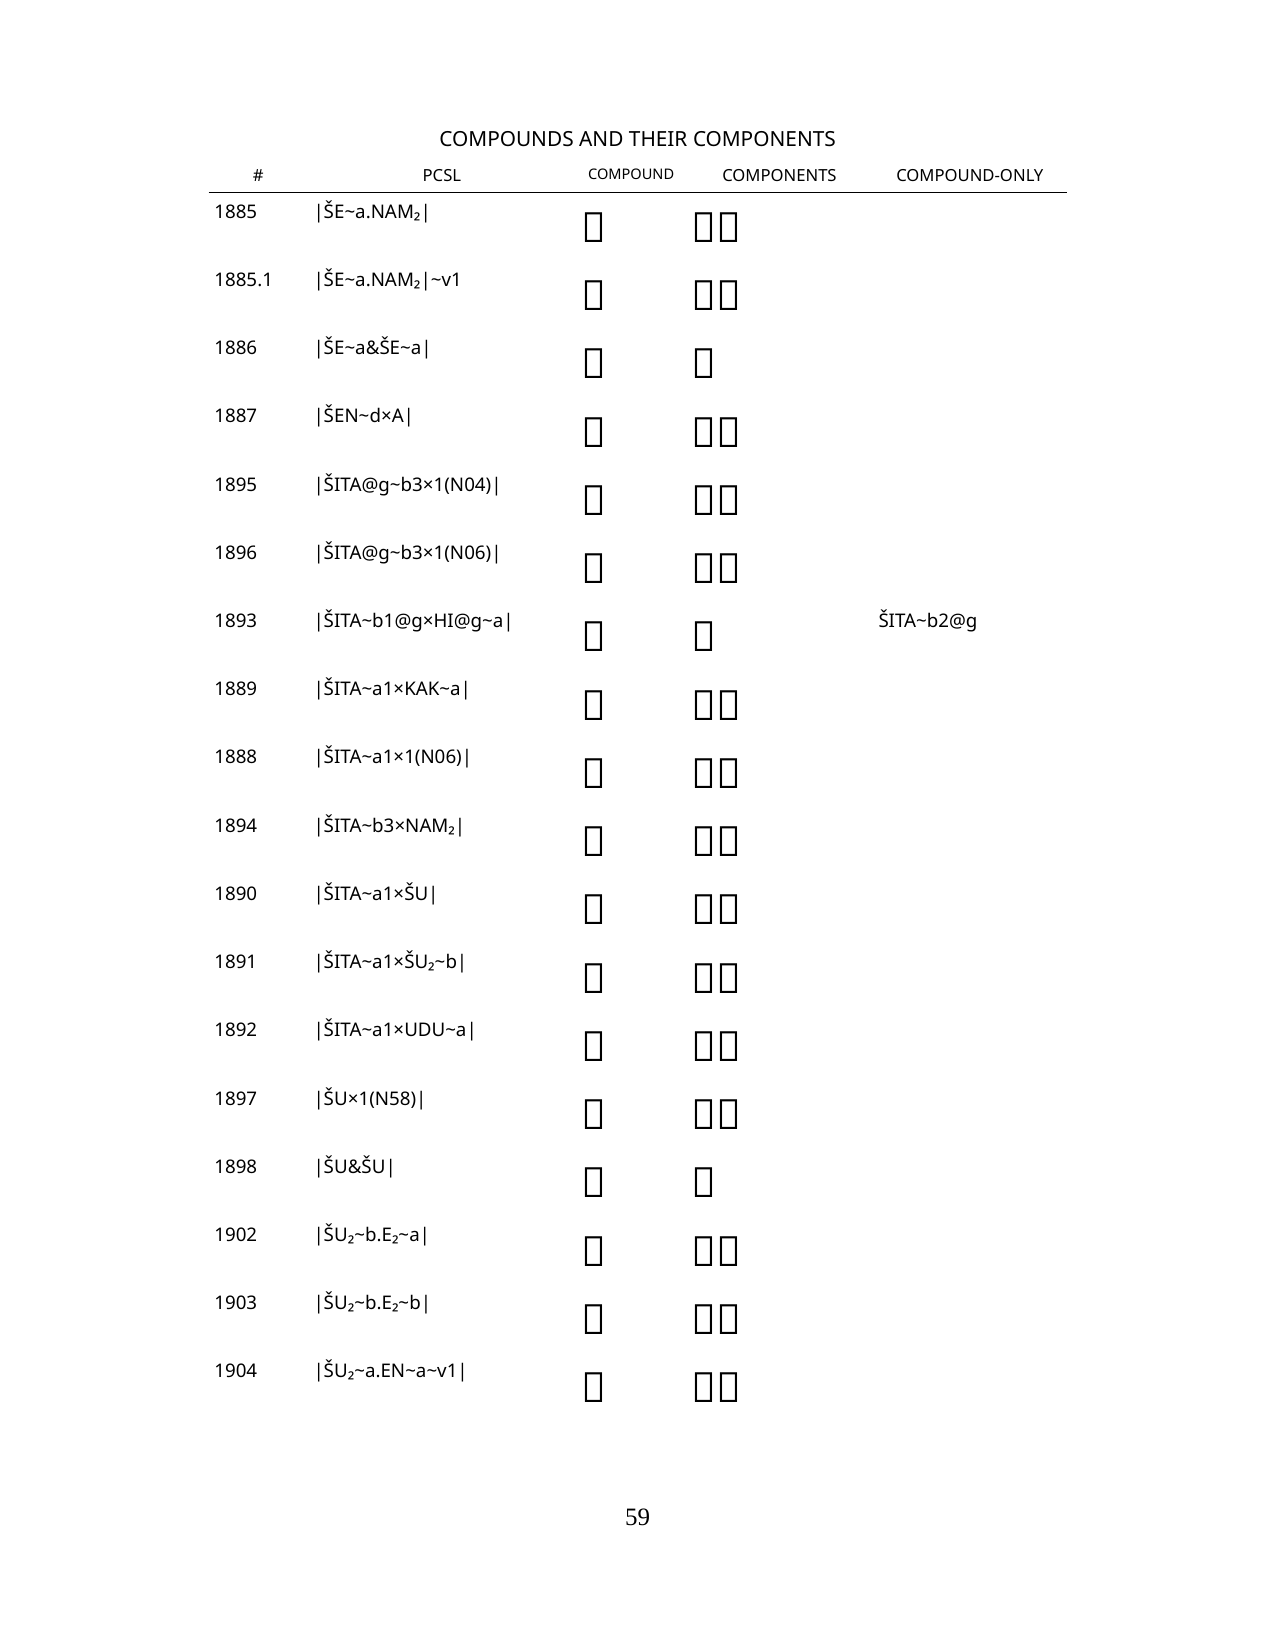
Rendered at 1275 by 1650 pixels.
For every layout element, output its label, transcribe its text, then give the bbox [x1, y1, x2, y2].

table_cell 𒨁𒖅 [686, 465, 872, 533]
table_cell |ŠITA~b3×NAM₂| [308, 806, 576, 874]
table_cell [873, 738, 1067, 806]
table_cell [873, 1148, 1067, 1216]
table_cell 𒧺𒨄 [686, 875, 872, 943]
table_cell |ŠITA~a1×UDU~a| [308, 1011, 576, 1079]
table_cell 𒷵 [576, 602, 686, 670]
table_cell 𒸀 [576, 1352, 686, 1420]
table_cell 𒨁𒖈 [686, 533, 872, 602]
table_header COMPOUNDS AND THEIR COMPONENTS [209, 118, 1067, 158]
table_cell 𒡖 [686, 602, 872, 670]
table_cell |ŠITA~a1×KAK~a| [308, 670, 576, 738]
table_cell 1887 [209, 397, 308, 465]
table_cell |ŠITA~a1×ŠU₂~b| [308, 943, 576, 1011]
table_cell 1890 [209, 875, 308, 943]
table_cell 1894 [209, 806, 308, 874]
table_cell 1885 [209, 193, 308, 260]
table_cell [873, 260, 1067, 329]
table_cell |ŠITA@g~b3×1(N06)| [308, 533, 576, 602]
table_cell |ŠU₂~b.E₂~b| [308, 1284, 576, 1352]
table_cell 𒷺 [576, 1148, 686, 1216]
table_cell 𒨈𒞪 [686, 1216, 872, 1284]
table_cell 𒧺𒨈 [686, 943, 872, 1011]
table_cell 𒷳 [576, 943, 686, 1011]
table_cell [873, 465, 1067, 533]
table_cell 𒧦𒛧 [686, 397, 872, 465]
table_cell 𒷹 [576, 1079, 686, 1147]
table_cell 𒷬 [576, 193, 686, 260]
table_cell 𒷾 [576, 1216, 686, 1284]
table_cell 𒨄 [686, 1148, 872, 1216]
table_cell |ŠU₂~b.E₂~a| [308, 1216, 576, 1284]
table_cell # [209, 158, 308, 192]
table_cell 𒷴 [576, 1011, 686, 1079]
table_cell 𒷰 [576, 738, 686, 806]
table_cell |ŠU×1(N58)| [308, 1079, 576, 1147]
table_cell 𒷯 [576, 397, 686, 465]
table_cell 1897 [209, 1079, 308, 1147]
table_cell [873, 806, 1067, 874]
table_cell 𒷭 [576, 260, 686, 329]
table_cell 𒨇𒞲 [686, 1352, 872, 1420]
table_cell [873, 397, 1067, 465]
table_cell |ŠITA~b1@g×HI@g~a| [308, 602, 576, 670]
table_cell [873, 1079, 1067, 1147]
table_cell 1886 [209, 329, 308, 397]
table_cell |ŠE~a&ŠE~a| [308, 329, 576, 397]
table_cell 𒷲 [576, 875, 686, 943]
table_cell |ŠITA@g~b3×1(N04)| [308, 465, 576, 533]
table_cell [873, 1011, 1067, 1079]
table_cell PCSL [308, 158, 576, 192]
table_cell [873, 670, 1067, 738]
table_cell |ŠU&ŠU| [308, 1148, 576, 1216]
table_cell |ŠITA~a1×ŠU| [308, 875, 576, 943]
table_cell 1891 [209, 943, 308, 1011]
table_cell [873, 1352, 1067, 1420]
table_cell 1898 [209, 1148, 308, 1216]
table_cell |ŠITA~a1×1(N06)| [308, 738, 576, 806]
table_cell COMPOUND-ONLY [873, 158, 1067, 192]
table_cell 1889 [209, 670, 308, 738]
table_cell [873, 1284, 1067, 1352]
table_cell ŠITA~b2@g [873, 602, 1067, 670]
table_cell 𒧺𒪟 [686, 1011, 872, 1079]
table_cell [873, 533, 1067, 602]
table_cell 1902 [209, 1216, 308, 1284]
table_cell [873, 193, 1067, 260]
table_cell 1896 [209, 533, 308, 602]
table_cell 𒧺𒖈 [686, 738, 872, 806]
table_cell 𒷿 [576, 1284, 686, 1352]
table_cell 1895 [209, 465, 308, 533]
table_cell 1888 [209, 738, 308, 806]
table_cell 1893 [209, 602, 308, 670]
table_cell 𒷱 [576, 670, 686, 738]
table_cell 𒷮 [576, 329, 686, 397]
table_cell [873, 329, 1067, 397]
table_cell 𒧺𒢆 [686, 670, 872, 738]
table_cell [873, 1216, 1067, 1284]
table_cell 𒧿𒥍 [686, 806, 872, 874]
table_cell |ŠU₂~a.EN~a~v1| [308, 1352, 576, 1420]
table_cell COMPONENTS [686, 158, 872, 192]
table_cell 𒷸 [576, 533, 686, 602]
table_cell [873, 943, 1067, 1011]
table_cell 1903 [209, 1284, 308, 1352]
table_cell 𒷶 [576, 806, 686, 874]
table_cell 𒨈𒞫 [686, 1284, 872, 1352]
table_cell COMPOUND [576, 158, 686, 192]
table_cell 1885.1 [209, 260, 308, 329]
table_cell |ŠE~a.NAM₂|~v1 [308, 260, 576, 329]
table_cell |ŠE~a.NAM₂| [308, 193, 576, 260]
table_cell |ŠEN~d×A| [308, 397, 576, 465]
table_cell 𒧖 [686, 329, 872, 397]
table_cell 𒷷 [576, 465, 686, 533]
table_cell 1904 [209, 1352, 308, 1420]
table_cell 𒧖𒥍 [686, 260, 872, 329]
table_cell 𒨄𒗛 [686, 1079, 872, 1147]
table_cell 1892 [209, 1011, 308, 1079]
table_cell [873, 875, 1067, 943]
table_cell 𒧖𒥍 [686, 193, 872, 260]
